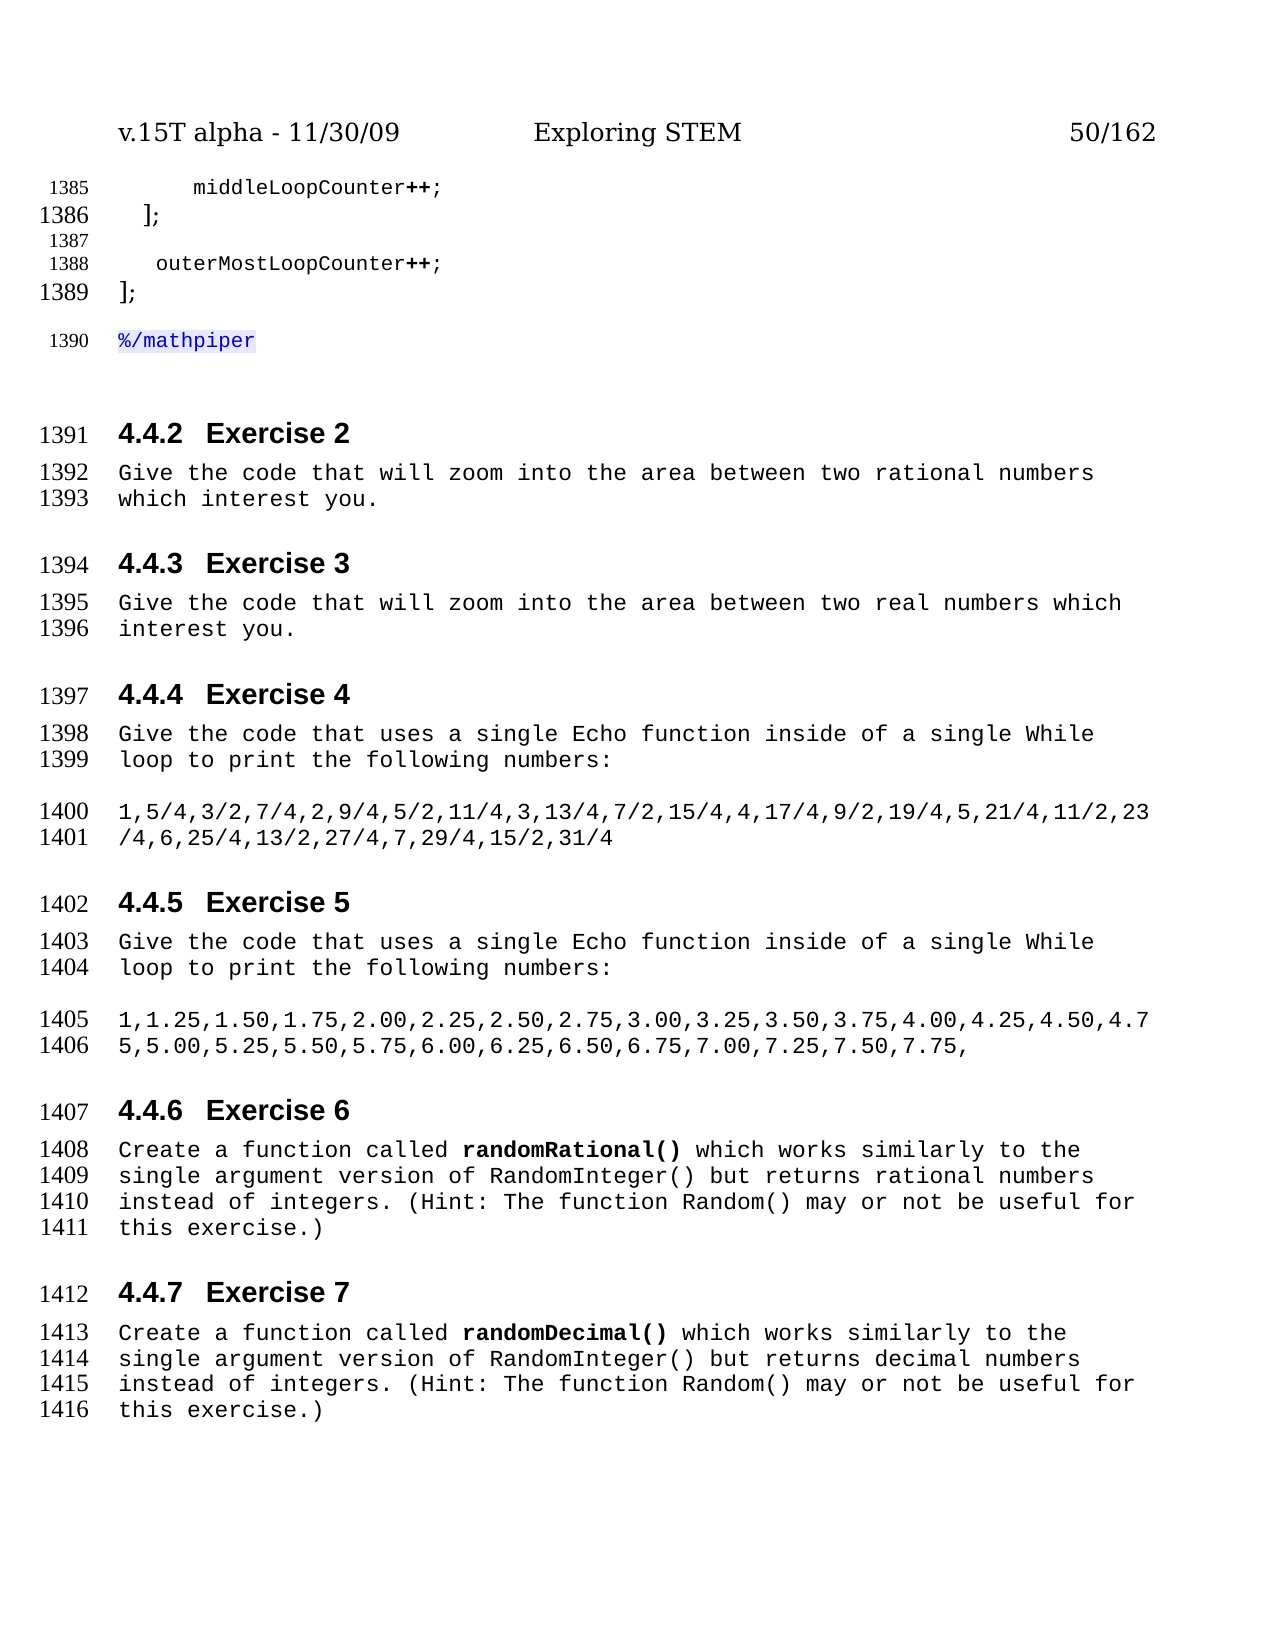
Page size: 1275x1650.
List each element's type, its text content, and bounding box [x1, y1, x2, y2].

text Create a function called randomRational() which works similarly to the single argument version of RandomInteger() but returns rational numbers instead of integers. (Hint: The function Random() may or not be useful for this exercise.) [118, 1139, 1157, 1242]
subtitle Exercise 7 [118, 1275, 1157, 1309]
text 1,5/4,3/2,7/4,2,9/4,5/2,11/4,3,13/4,7/2,15/4,4,17/4,9/2,19/4,5,21/4,11/2,23/4,6,25/4,13/2,27/4,7,29/4,15/2,31/4 [118, 800, 1157, 852]
subtitle Exercise 2 [118, 416, 1157, 449]
text %/mathpiper [118, 330, 1157, 353]
text Give the code that will zoom into the area between two real numbers which interest you. [118, 592, 1157, 644]
text Give the code that uses a single Echo function inside of a single While loop to print the following numbers: [118, 930, 1157, 982]
subtitle Exercise 6 [118, 1093, 1157, 1127]
subtitle Exercise 3 [118, 546, 1157, 580]
subtitle Exercise 4 [118, 677, 1157, 710]
text Give the code that will zoom into the area between two rational numbers which interest you. [118, 461, 1157, 513]
text Create a function called randomDecimal() which works similarly to the single argument version of RandomInteger() but returns decimal numbers instead of integers. (Hint: The function Random() may or not be useful for this exercise.) [118, 1321, 1157, 1425]
text 1,1.25,1.50,1.75,2.00,2.25,2.50,2.75,3.00,3.25,3.50,3.75,4.00,4.25,4.50,4.75,5.00,5.25,5.50,5.75,6.00,6.25,6.50,6.75,7.00,7.25,7.50,7.75, [118, 1008, 1157, 1060]
text outerMostLoopCounter++; [118, 253, 1157, 277]
text ]; [118, 200, 1157, 229]
subtitle Exercise 5 [118, 885, 1157, 918]
text Give the code that uses a single Echo function inside of a single While loop to print the following numbers: [118, 722, 1157, 774]
text ]; [118, 277, 1157, 306]
text middleLoopCounter++; [118, 177, 1157, 200]
